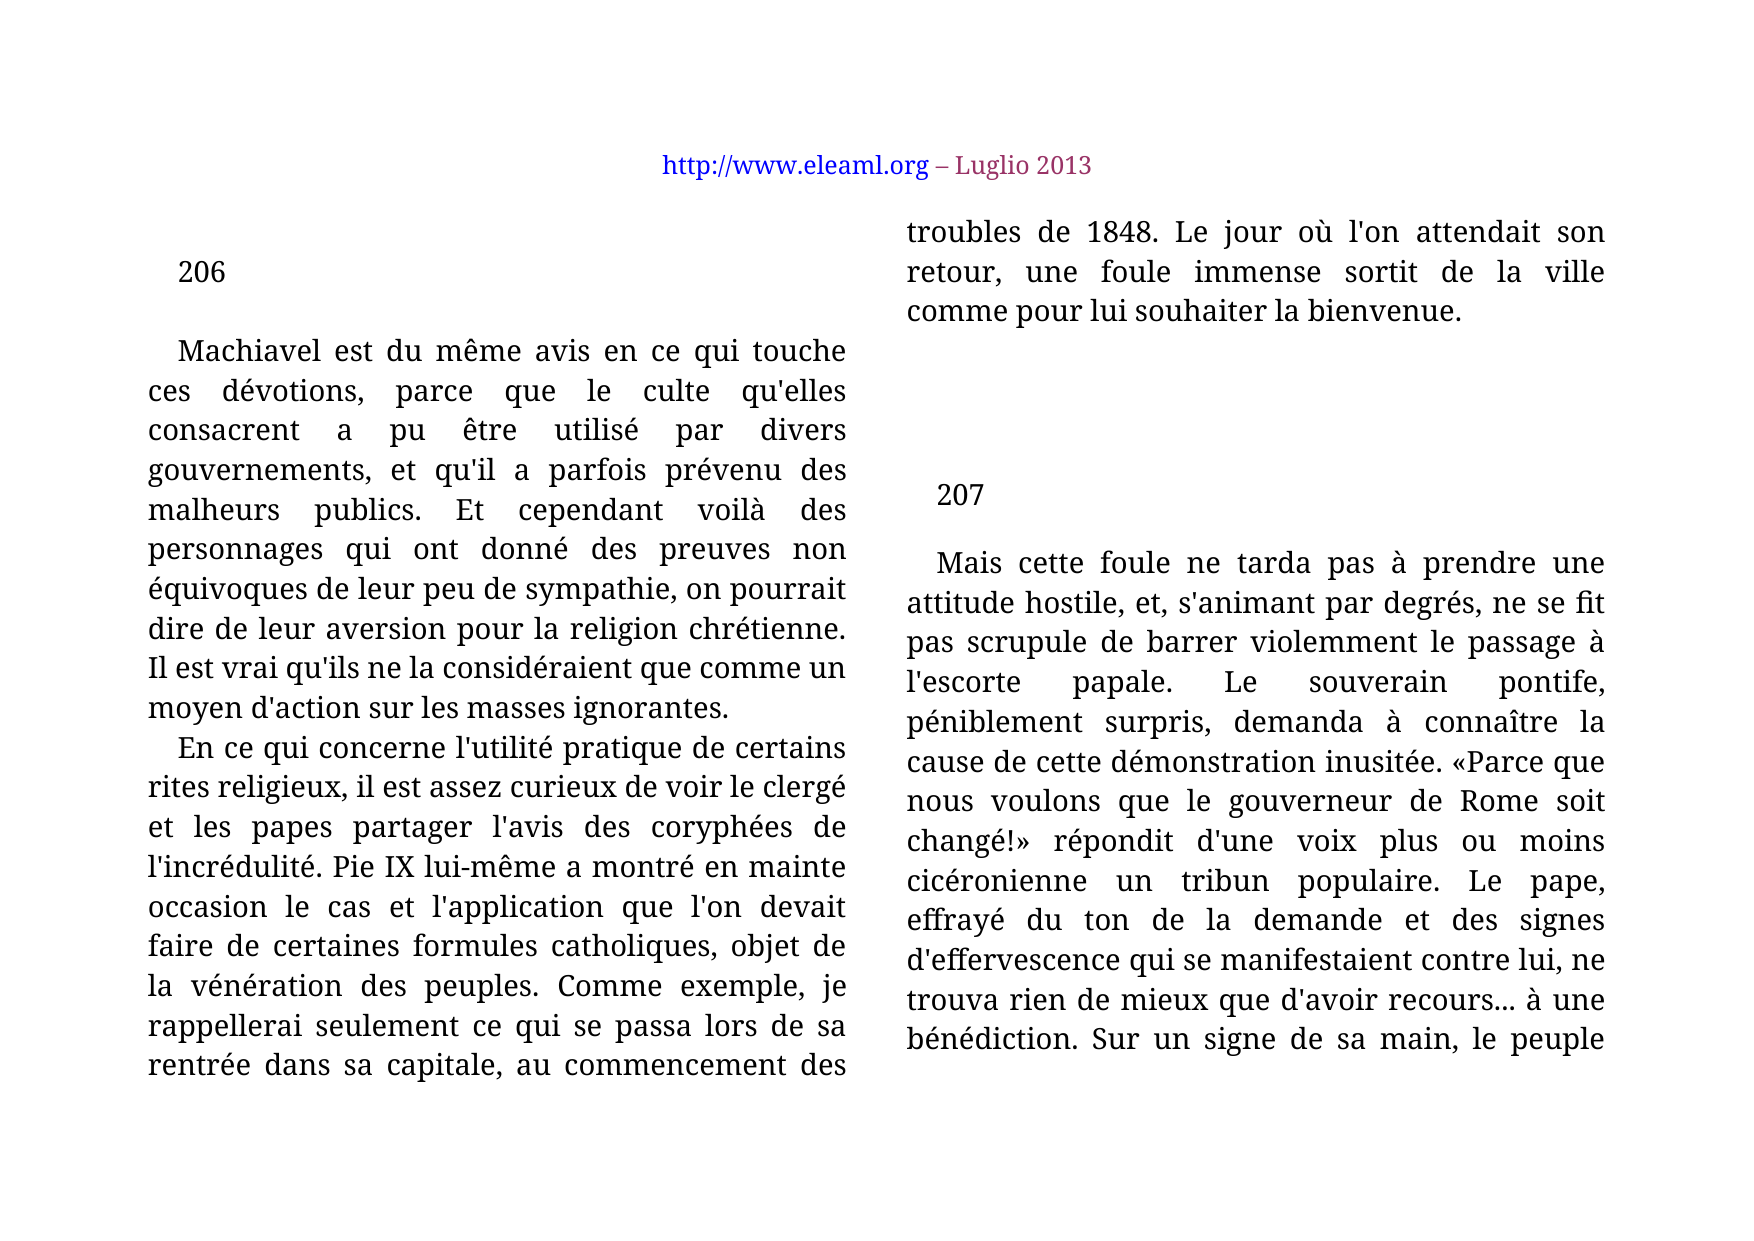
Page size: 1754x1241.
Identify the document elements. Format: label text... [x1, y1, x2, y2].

text troubles de 1848. Le jour où l'on attendait son retour, une foule immense sortit de la ville comme pour lui souhaiter la bienvenue. [906, 211, 1606, 330]
text Machiavel est du même avis en ce qui touche ces dévotions, parce que le culte qu'elles consacrent a pu être utilisé par divers gouvernements, et qu'il a parfois prévenu des malheurs publics. Et cependant voilà des personnages qui ont donné des preuves non équivoques de leur peu de sympathie, on pourrait dire de leur aversion pour la religion chrétienne. Il est vrai qu'ils ne la considéraient que comme un moyen d'action sur les masses ignorantes. [148, 330, 847, 727]
text Mais cette foule ne tarda pas à prendre une attitude hostile, et, s'animant par degrés, ne se fit pas scrupule de barrer violemment le passage à l'escorte papale. Le souverain pontife, péniblement surpris, demanda à connaître la cause de cette démonstration inusitée. «Parce que nous voulons que le gouverneur de Rome soit changé!» répondit d'une voix plus ou moins cicéronienne un tribun populaire. Le pape, effrayé du ton de la demande et des signes d'effervescence qui se manifestaient contre lui, ne trouva rien de mieux que d'avoir recours... à une bénédiction. Sur un signe de sa main, le peuple [906, 542, 1606, 1058]
text En ce qui concerne l'utilité pratique de certains rites religieux, il est assez curieux de voir le clergé et les papes partager l'avis des coryphées de l'incrédulité. Pie IX lui-même a montré en mainte occasion le cas et l'application que l'on devait faire de certaines formules catholiques, objet de la vénération des peuples. Comme exemple, je rappellerai seulement ce qui se passa lors de sa rentrée dans sa capitale, au commencement des [148, 727, 847, 1084]
text 206 [148, 251, 847, 291]
text 207 [906, 474, 1606, 514]
